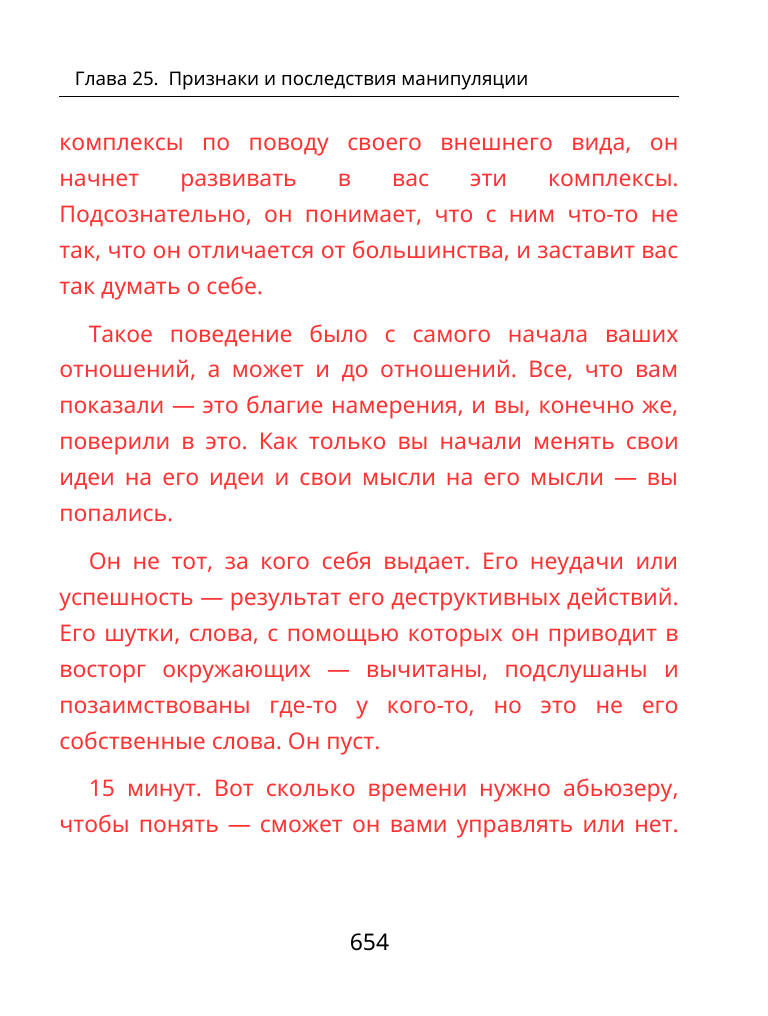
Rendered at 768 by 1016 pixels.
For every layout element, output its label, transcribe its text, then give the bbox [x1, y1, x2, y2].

text Такое поведение было с самого начала ваших отношений, а может и до отношений. Все, что вам показали — это благие намерения, и вы, конечно же, поверили в это. Как только вы начали менять свои идеи на его идеи и свои мысли на его мысли — вы попались. [59, 317, 679, 528]
text 15 минут. Вот сколько времени нужно абьюзеру, чтобы понять — сможет он вами управлять или нет. [59, 772, 679, 839]
text комплексы по поводу своего внешнего вида, он начнет развивать в вас эти комплексы. Подсознательно, он понимает, что с ним что-то не так, что он отличается от большинства, и заставит вас так думать о себе. [59, 126, 679, 301]
text Он не тот, за кого себя выдает. Его неудачи или успешность — результат его деструктивных действий. Его шутки, слова, с помощью которых он приводит в восторг окружающих — вычитаны, подслушаны и позаимствованы где-то у кого-то, но это не его собственные слова. Он пуст. [59, 545, 679, 756]
